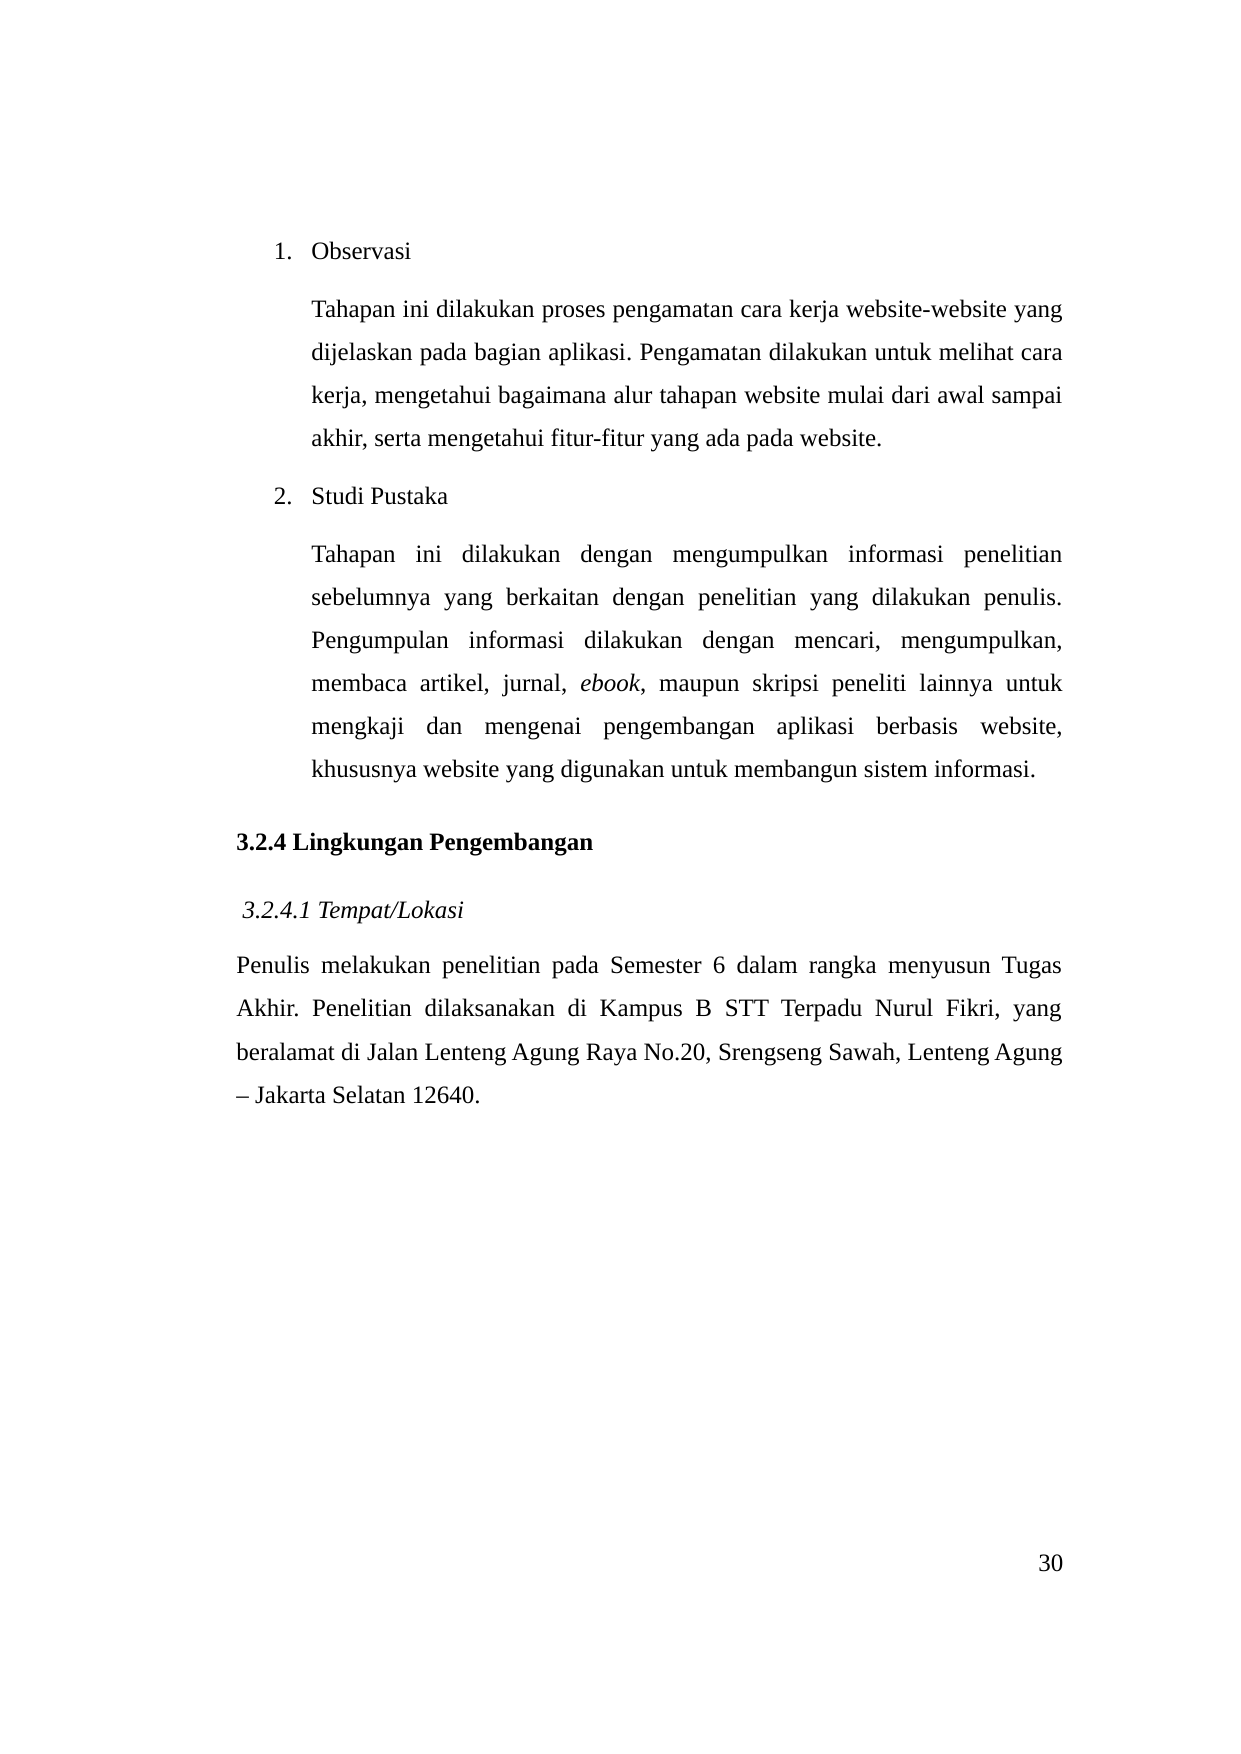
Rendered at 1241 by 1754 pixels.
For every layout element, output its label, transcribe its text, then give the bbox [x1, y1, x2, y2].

subtitle Tempat/Lokasi [236, 895, 1063, 923]
list Studi Pustaka [274, 481, 1063, 510]
text Penulis melakukan penelitian pada Semester 6 dalam rangka menyusun Tugas Akhir. Penelitian dilaksanakan di Kampus B STT Terpadu Nurul Fikri, yang beralamat di Jalan Lenteng Agung Raya No.20, Srengseng Sawah, Lenteng Agung – Jakarta Selatan 12640. [236, 950, 1063, 1108]
subtitle Lingkungan Pengembangan [236, 827, 1063, 855]
list Observasi [274, 236, 1063, 265]
list Tahapan ini dilakukan dengan mengumpulkan informasi penelitian sebelumnya yang berkaitan dengan penelitian yang dilakukan penulis. Pengumpulan informasi dilakukan dengan mencari, mengumpulkan, membaca artikel, jurnal, ebook, maupun skripsi peneliti lainnya untuk mengkaji dan mengenai pengembangan aplikasi berbasis website, khususnya website yang digunakan untuk membangun sistem informasi. [274, 539, 1063, 783]
list Tahapan ini dilakukan proses pengamatan cara kerja website-website yang dijelaskan pada bagian aplikasi. Pengamatan dilakukan untuk melihat cara kerja, mengetahui bagaimana alur tahapan website mulai dari awal sampai akhir, serta mengetahui fitur-fitur yang ada pada website. [274, 294, 1063, 452]
